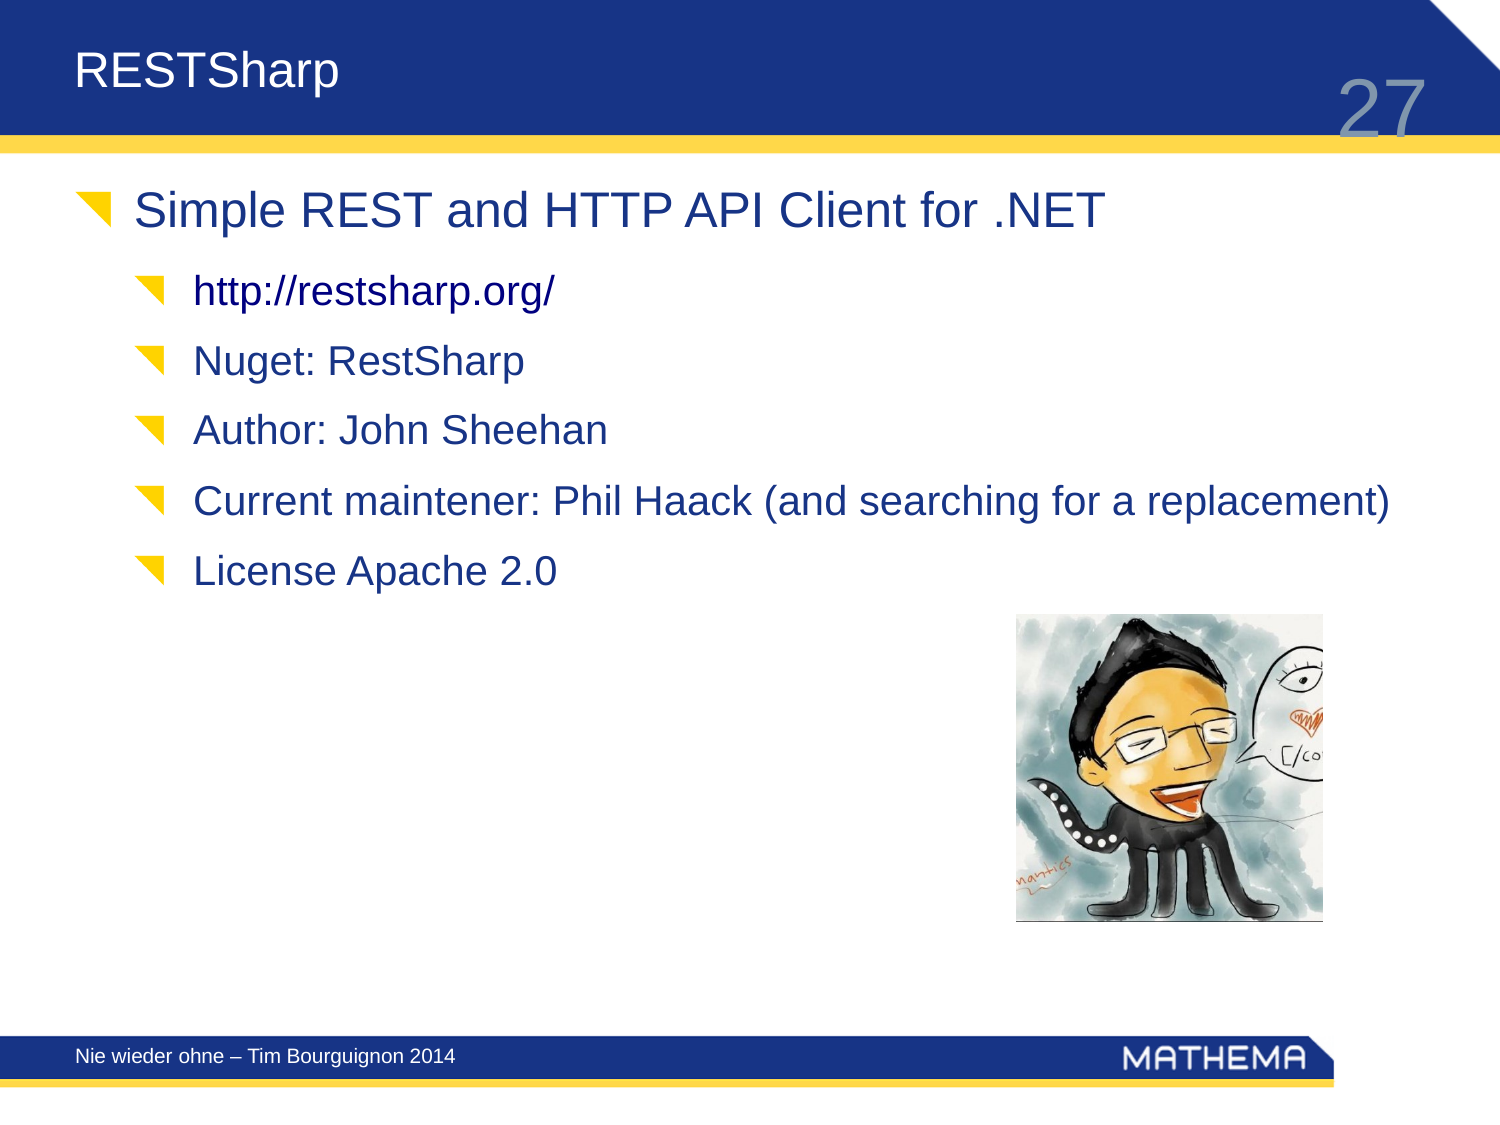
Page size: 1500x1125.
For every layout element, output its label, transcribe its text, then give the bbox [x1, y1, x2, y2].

picture [0, 0, 1500, 1125]
title RESTSharp [73, 40, 1276, 100]
list Simple REST and HTTP API Client for .NET http://restsharp.org/ Nuget: RestSharp Author: John Sheehan Current maintener: Phil Haack (and searching for a replacement) License Apache 2.0 [75, 181, 1426, 1008]
